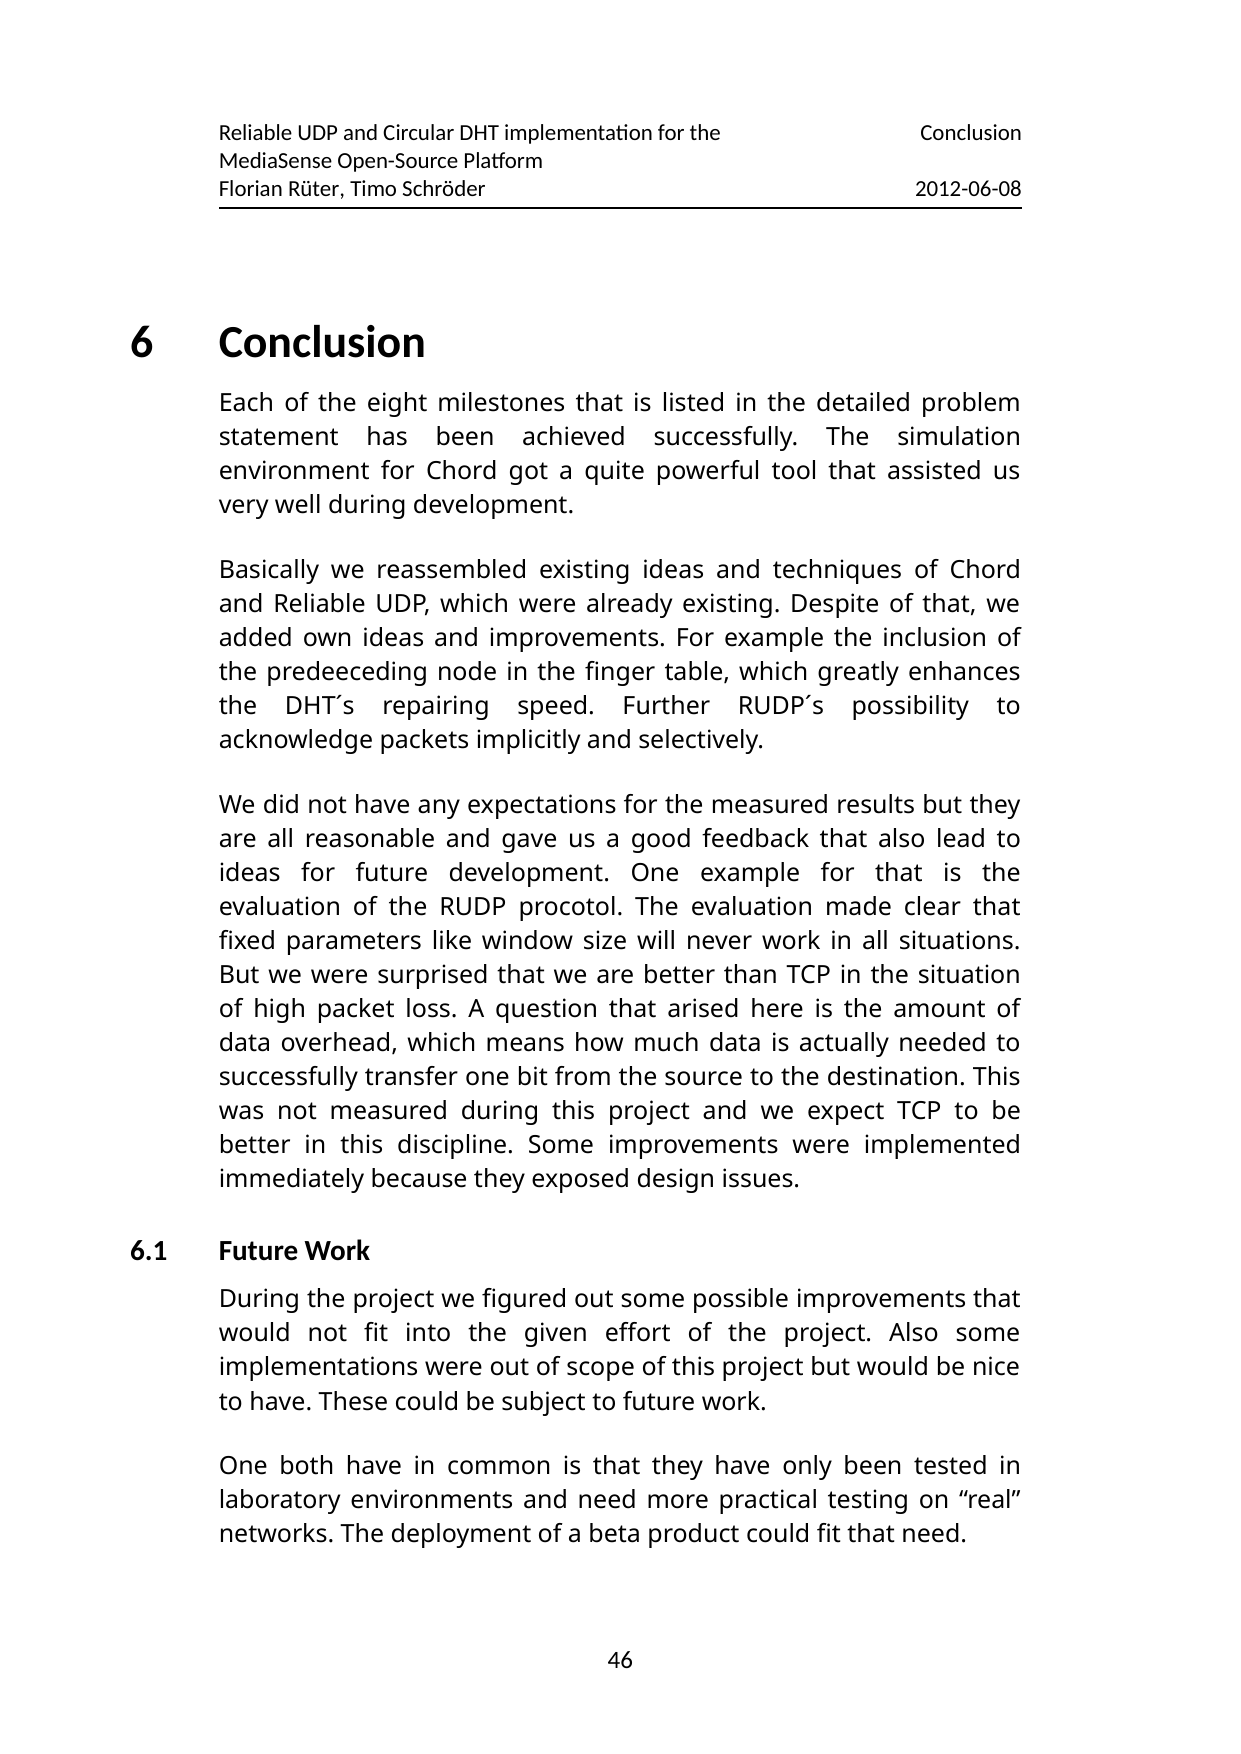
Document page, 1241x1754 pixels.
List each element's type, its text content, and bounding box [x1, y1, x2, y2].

text We did not have any expectations for the measured results but they are all reasonable and gave us a good feedback that also lead to ideas for future development. One example for that is the evaluation of the RUDP procotol. The evaluation made clear that fixed parameters like window size will never work in all situations. But we were surprised that we are better than TCP in the situation of high packet loss. A question that arised here is the amount of data overhead, which means how much data is actually needed to successfully transfer one bit from the source to the destination. This was not measured during this project and we expect TCP to be better in this discipline. Some improvements were implemented immediately because they exposed design issues. [218, 786, 1022, 1195]
text Each of the eight milestones that is listed in the detailed problem statement has been achieved successfully. The simulation environment for Chord got a quite powerful tool that assisted us very well during development. [218, 384, 1022, 521]
subtitle Future Work [130, 1232, 1022, 1268]
text During the project we figured out some possible improvements that would not fit into the given effort of the project. Also some implementations were out of scope of this project but would be nice to have. These could be subject to future work. [218, 1281, 1022, 1417]
subtitle Conclusion [130, 313, 1022, 369]
text One both have in common is that they have only been tested in laboratory environments and need more practical testing on “real” networks. The deployment of a beta product could fit that need. [218, 1448, 1022, 1550]
text Basically we reassembled existing ideas and techniques of Chord and Reliable UDP, which were already existing. Despite of that, we added own ideas and improvements. For example the inclusion of the predeeceding node in the finger table, which greatly enhances the DHT´s repairing speed. Further RUDP´s possibility to acknowledge packets implicitly and selectively. [218, 551, 1022, 756]
